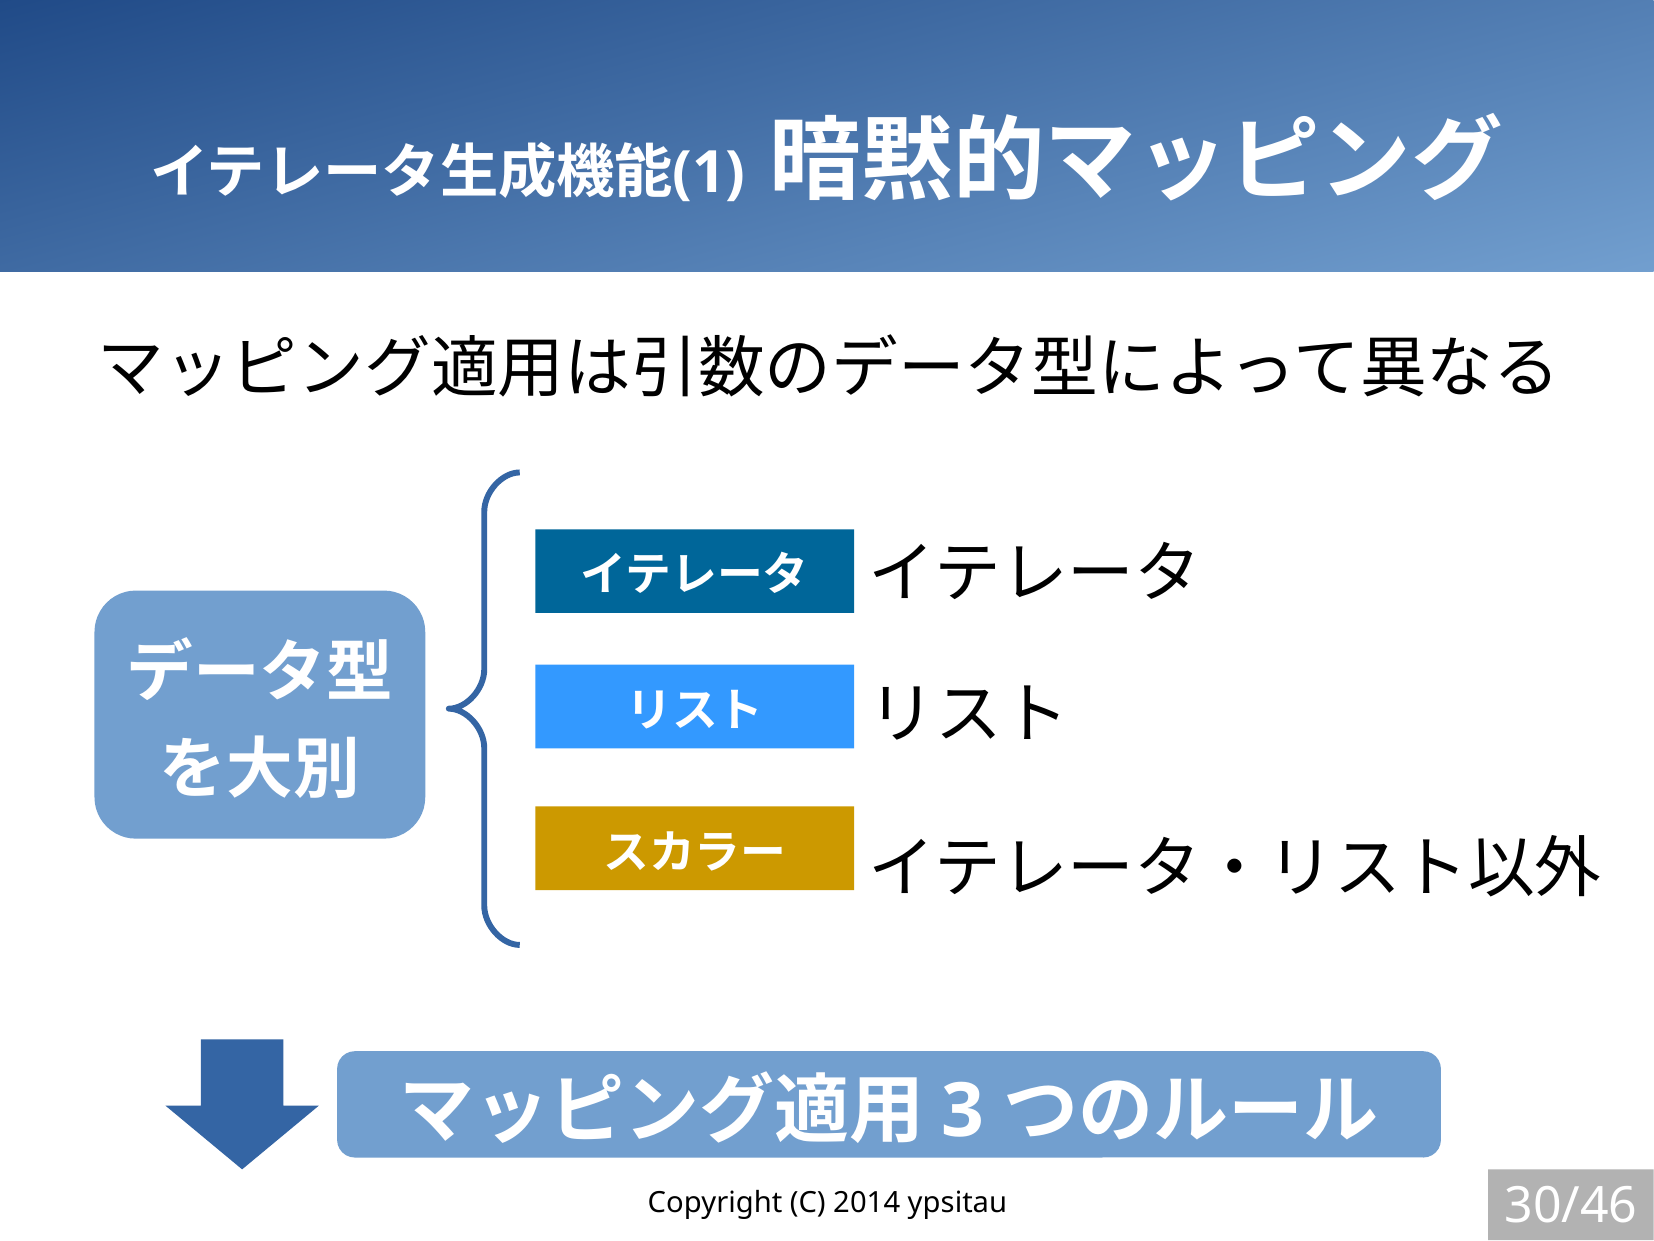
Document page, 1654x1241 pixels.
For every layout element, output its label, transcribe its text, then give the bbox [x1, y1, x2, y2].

text_box イテレータ [535, 529, 854, 613]
text_box リスト [854, 652, 1085, 768]
text_box マッピング適用は引数のデータ型によって異なる [82, 307, 1581, 422]
text_box マッピング適用 3 つのルール [337, 1051, 1441, 1158]
text_box イテレータ [854, 511, 1218, 626]
text_box データ型 を大別 [94, 590, 426, 839]
text_box イテレータ・リスト以外 [854, 806, 1619, 922]
text_box リスト [535, 664, 854, 749]
text_box [165, 1039, 319, 1170]
text_box スカラー [535, 806, 854, 891]
title イテレータ生成機能(1) 暗黙的マッピング [82, 49, 1571, 257]
